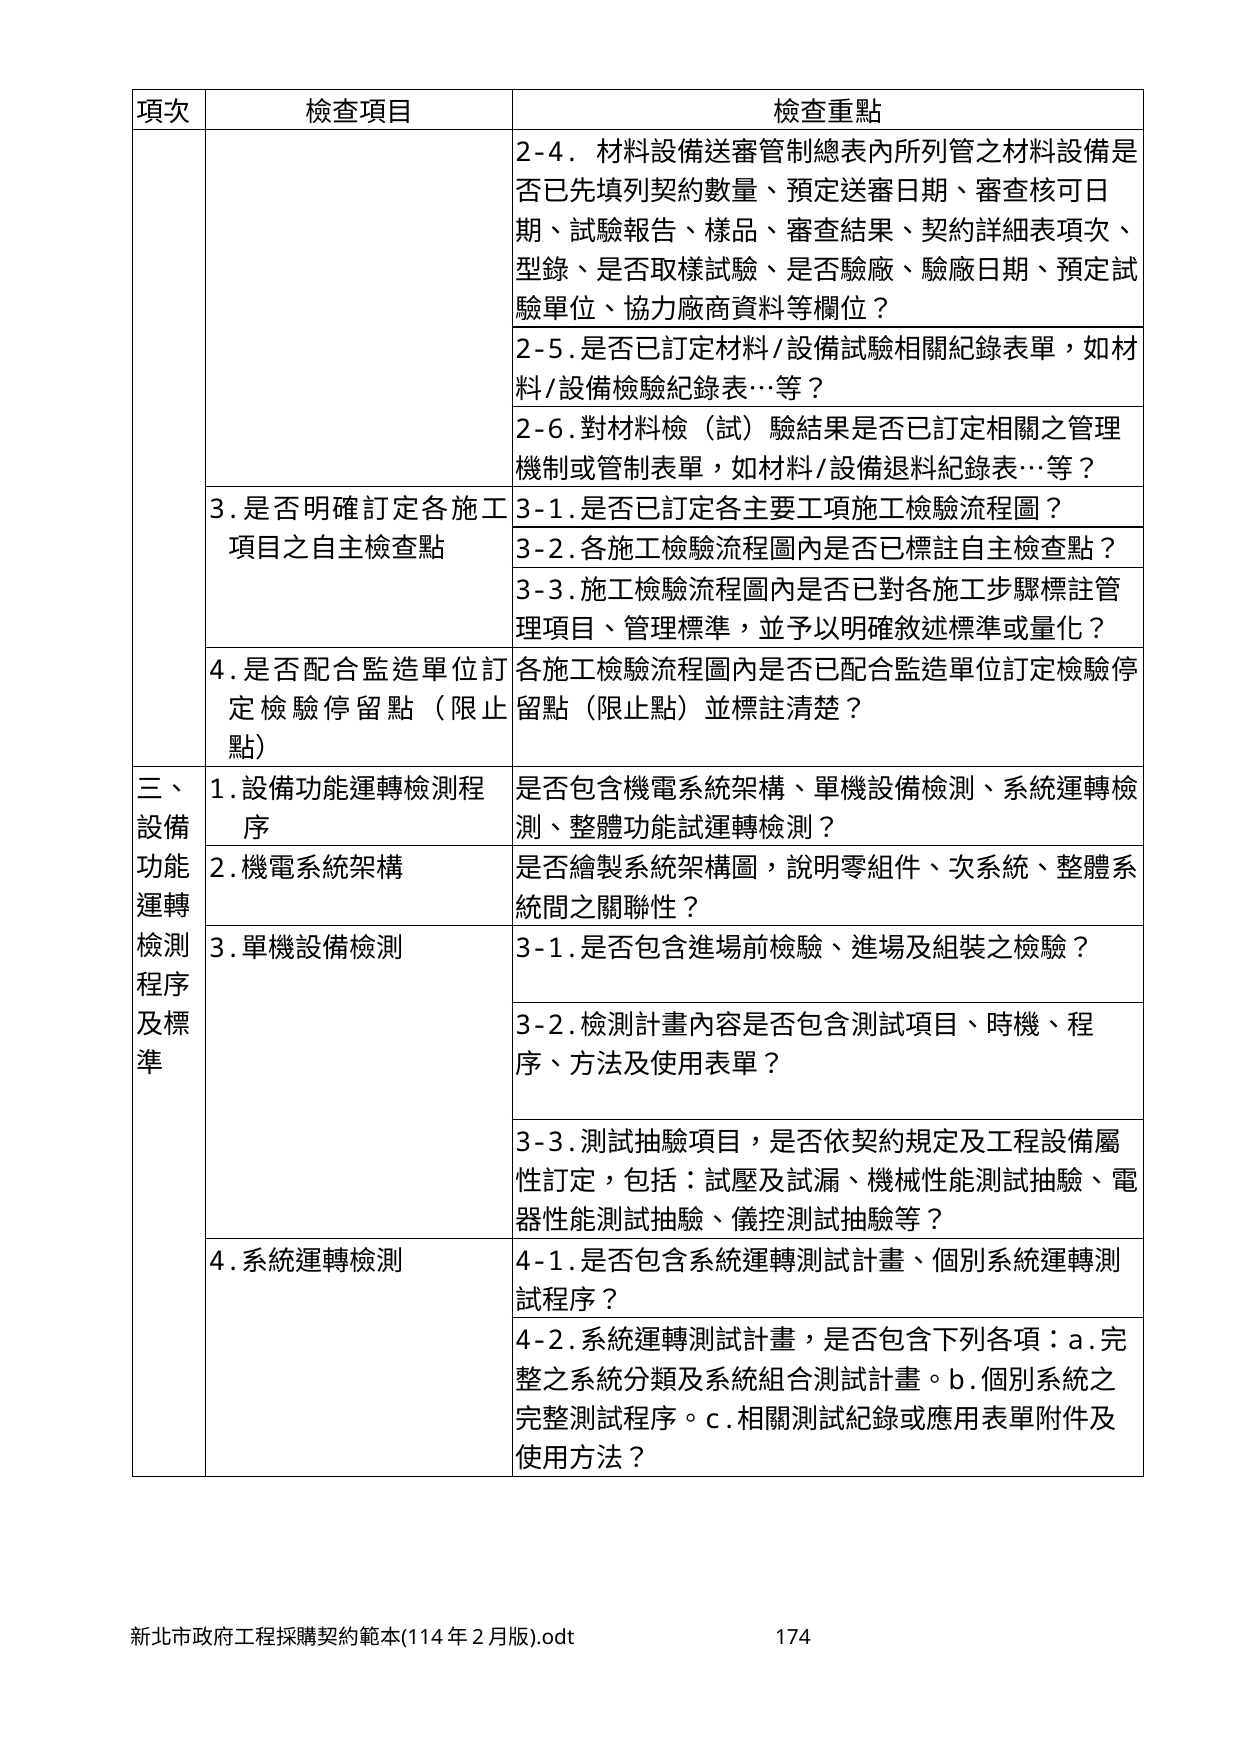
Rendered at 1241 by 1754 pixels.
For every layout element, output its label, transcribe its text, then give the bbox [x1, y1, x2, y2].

table_cell 3.單機設備檢測 [206, 926, 512, 1238]
table_cell [133, 130, 205, 766]
table_cell 4.是否配合監造單位訂定檢驗停留點（限止點） [206, 648, 512, 766]
table_cell 2-6.對材料檢（試）驗結果是否已訂定相關之管理機制或管制表單，如材料/設備退料紀錄表…等？ [513, 407, 1143, 486]
table_cell 2.機電系統架構 [206, 846, 512, 925]
table_cell 4-2.系統運轉測試計畫，是否包含下列各項：a.完整之系統分類及系統組合測試計畫。b.個別系統之完整測試程序。c.相關測試紀錄或應用表單附件及使用方法？ [513, 1318, 1143, 1476]
table_cell 三、設備功能運轉檢測程序及標準 [133, 767, 205, 1476]
table_cell 2-5.是否已訂定材料/設備試驗相關紀錄表單，如材料/設備檢驗紀錄表…等？ [513, 328, 1143, 406]
table_cell 1.設備功能運轉檢測程序 [206, 767, 512, 845]
table_cell 3.是否明確訂定各施工項目之自主檢查點 [206, 487, 512, 647]
table_cell 3-1.是否包含進場前檢驗、進場及組裝之檢驗？ [513, 926, 1143, 1002]
table_cell 4-1.是否包含系統運轉測試計畫、個別系統運轉測試程序？ [513, 1239, 1143, 1317]
table_header 檢查項目 [206, 90, 512, 129]
table_cell 是否繪製系統架構圖，說明零組件、次系統、整體系統間之關聯性？ [513, 846, 1143, 925]
table_cell 各施工檢驗流程圖內是否已配合監造單位訂定檢驗停留點（限止點）並標註清楚？ [513, 648, 1143, 766]
table_cell [206, 130, 512, 486]
table_cell 3-3.施工檢驗流程圖內是否已對各施工步驟標註管理項目、管理標準，並予以明確敘述標準或量化？ [513, 568, 1143, 647]
table_cell 3-1.是否已訂定各主要工項施工檢驗流程圖？ [513, 487, 1143, 526]
table_cell 2-4. 材料設備送審管制總表內所列管之材料設備是否已先填列契約數量、預定送審日期、審查核可日期、試驗報告、樣品、審查結果、契約詳細表項次、型錄、是否取樣試驗、是否驗廠、驗廠日期、預定試驗單位、協力廠商資料等欄位？ [513, 130, 1143, 326]
table_cell 3-2.各施工檢驗流程圖內是否已標註自主檢查點？ [513, 528, 1143, 567]
table_cell 4.系統運轉檢測 [206, 1239, 512, 1476]
table_cell 3-3.測試抽驗項目，是否依契約規定及工程設備屬性訂定，包括：試壓及試漏、機械性能測試抽驗、電器性能測試抽驗、儀控測試抽驗等？ [513, 1120, 1143, 1238]
table_cell 是否包含機電系統架構、單機設備檢測、系統運轉檢測、整體功能試運轉檢測？ [513, 767, 1143, 845]
table_header 項次 [133, 90, 205, 129]
table_cell 3-2.檢測計畫內容是否包含測試項目、時機、程序、方法及使用表單？ [513, 1003, 1143, 1119]
table_header 檢查重點 [513, 90, 1143, 129]
